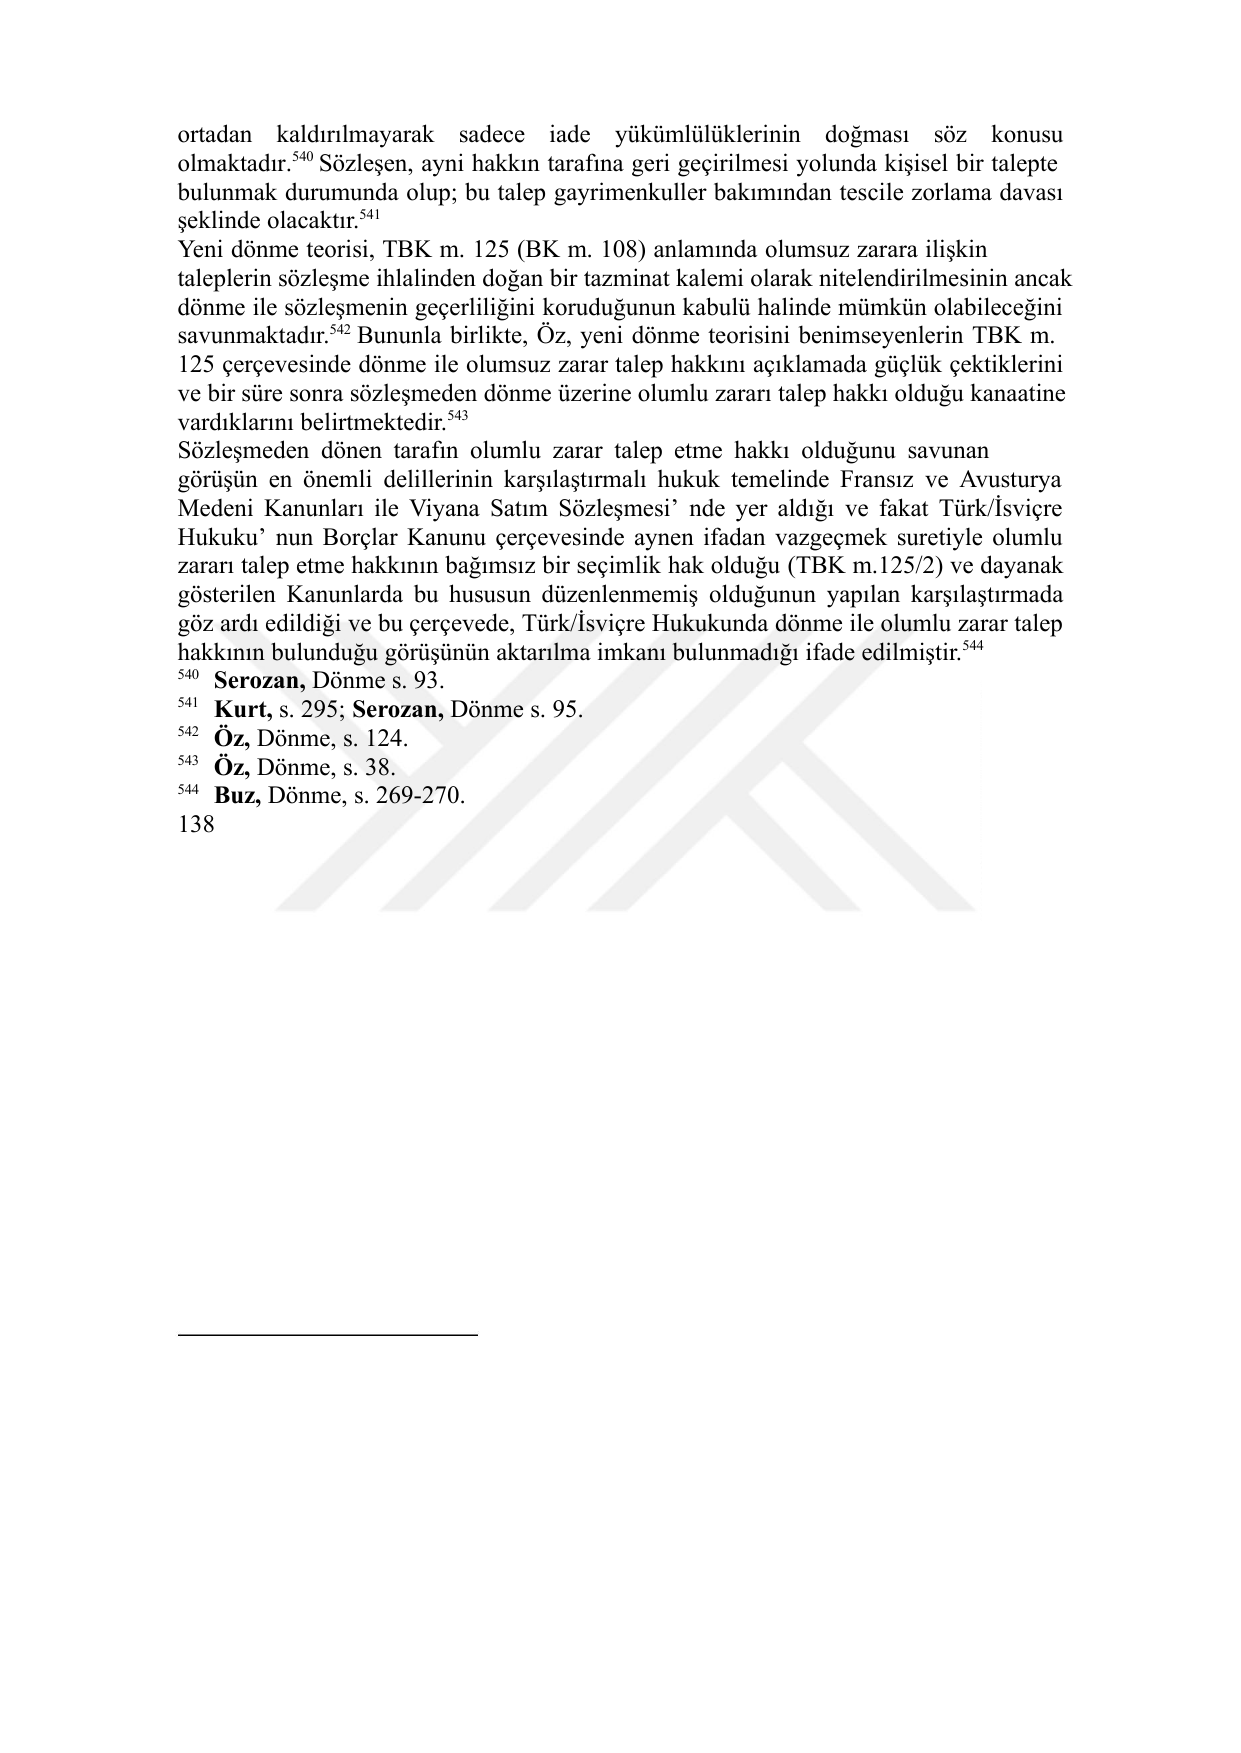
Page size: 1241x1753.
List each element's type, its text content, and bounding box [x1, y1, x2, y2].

text Medeni Kanunları ile Viyana Satım Sözleşmesi’ nde yer aldığı ve fakat Türk/İsviçre [177, 493, 1230, 522]
text 540 Serozan, Dönme s. 93. [177, 666, 1230, 694]
text ve bir süre sonra sözleşmeden dönme üzerine olumlu zararı talep hakkı olduğu kanaatine [177, 378, 1230, 407]
text bulunmak durumunda olup; bu talep gayrimenkuller bakımından tescile zorlama davası [177, 177, 1230, 206]
text şeklinde olacaktır.541 [177, 206, 1230, 234]
text göz ardı edildiği ve bu çerçevede, Türk/İsviçre Hukukunda dönme ile olumlu zarar talep [177, 608, 1230, 637]
text gösterilen Kanunlarda bu hususun düzenlenmemiş olduğunun yapılan karşılaştırmada [177, 579, 1230, 608]
text ortadan kaldırılmayarak sadece iade yükümlülüklerinin doğması söz konusu [177, 119, 1230, 148]
text 543 Öz, Dönme, s. 38. [177, 752, 1230, 781]
text 138 [177, 809, 1230, 838]
text 125 çerçevesinde dönme ile olumsuz zarar talep hakkını açıklamada güçlük çektiklerini [177, 349, 1230, 378]
text dönme ile sözleşmenin geçerliliğini koruduğunun kabulü halinde mümkün olabileceğini [177, 292, 1230, 321]
text Yeni dönme teorisi, TBK m. 125 (BK m. 108) anlamında olumsuz zarara ilişkin [177, 234, 1230, 263]
text hakkının bulunduğu görüşünün aktarılma imkanı bulunmadığı ifade edilmiştir.544 [177, 637, 1230, 666]
text taleplerin sözleşme ihlalinden doğan bir tazminat kalemi olarak nitelendirilmesinin ancak [177, 263, 1230, 292]
text vardıklarını belirtmektedir.543 [177, 407, 1230, 436]
text olmaktadır.540 Sözleşen, ayni hakkın tarafına geri geçirilmesi yolunda kişisel bir talepte [177, 148, 1230, 177]
text 542 Öz, Dönme, s. 124. [177, 723, 1230, 752]
text 544 Buz, Dönme, s. 269-270. [177, 781, 1230, 809]
picture [206, 612, 982, 921]
text zararı talep etme hakkının bağımsız bir seçimlik hak olduğu (TBK m.125/2) ve dayanak [177, 551, 1230, 579]
text Hukuku’ nun Borçlar Kanunu çerçevesinde aynen ifadan vazgeçmek suretiyle olumlu [177, 522, 1230, 551]
picture [175, 1331, 480, 1338]
text 541 Kurt, s. 295; Serozan, Dönme s. 95. [177, 694, 1230, 723]
text savunmaktadır.542 Bununla birlikte, Öz, yeni dönme teorisini benimseyenlerin TBK m. [177, 321, 1230, 349]
text Sözleşmeden dönen tarafın olumlu zarar talep etme hakkı olduğunu savunan [177, 436, 1230, 464]
text görüşün en önemli delillerinin karşılaştırmalı hukuk temelinde Fransız ve Avusturya [177, 464, 1230, 493]
